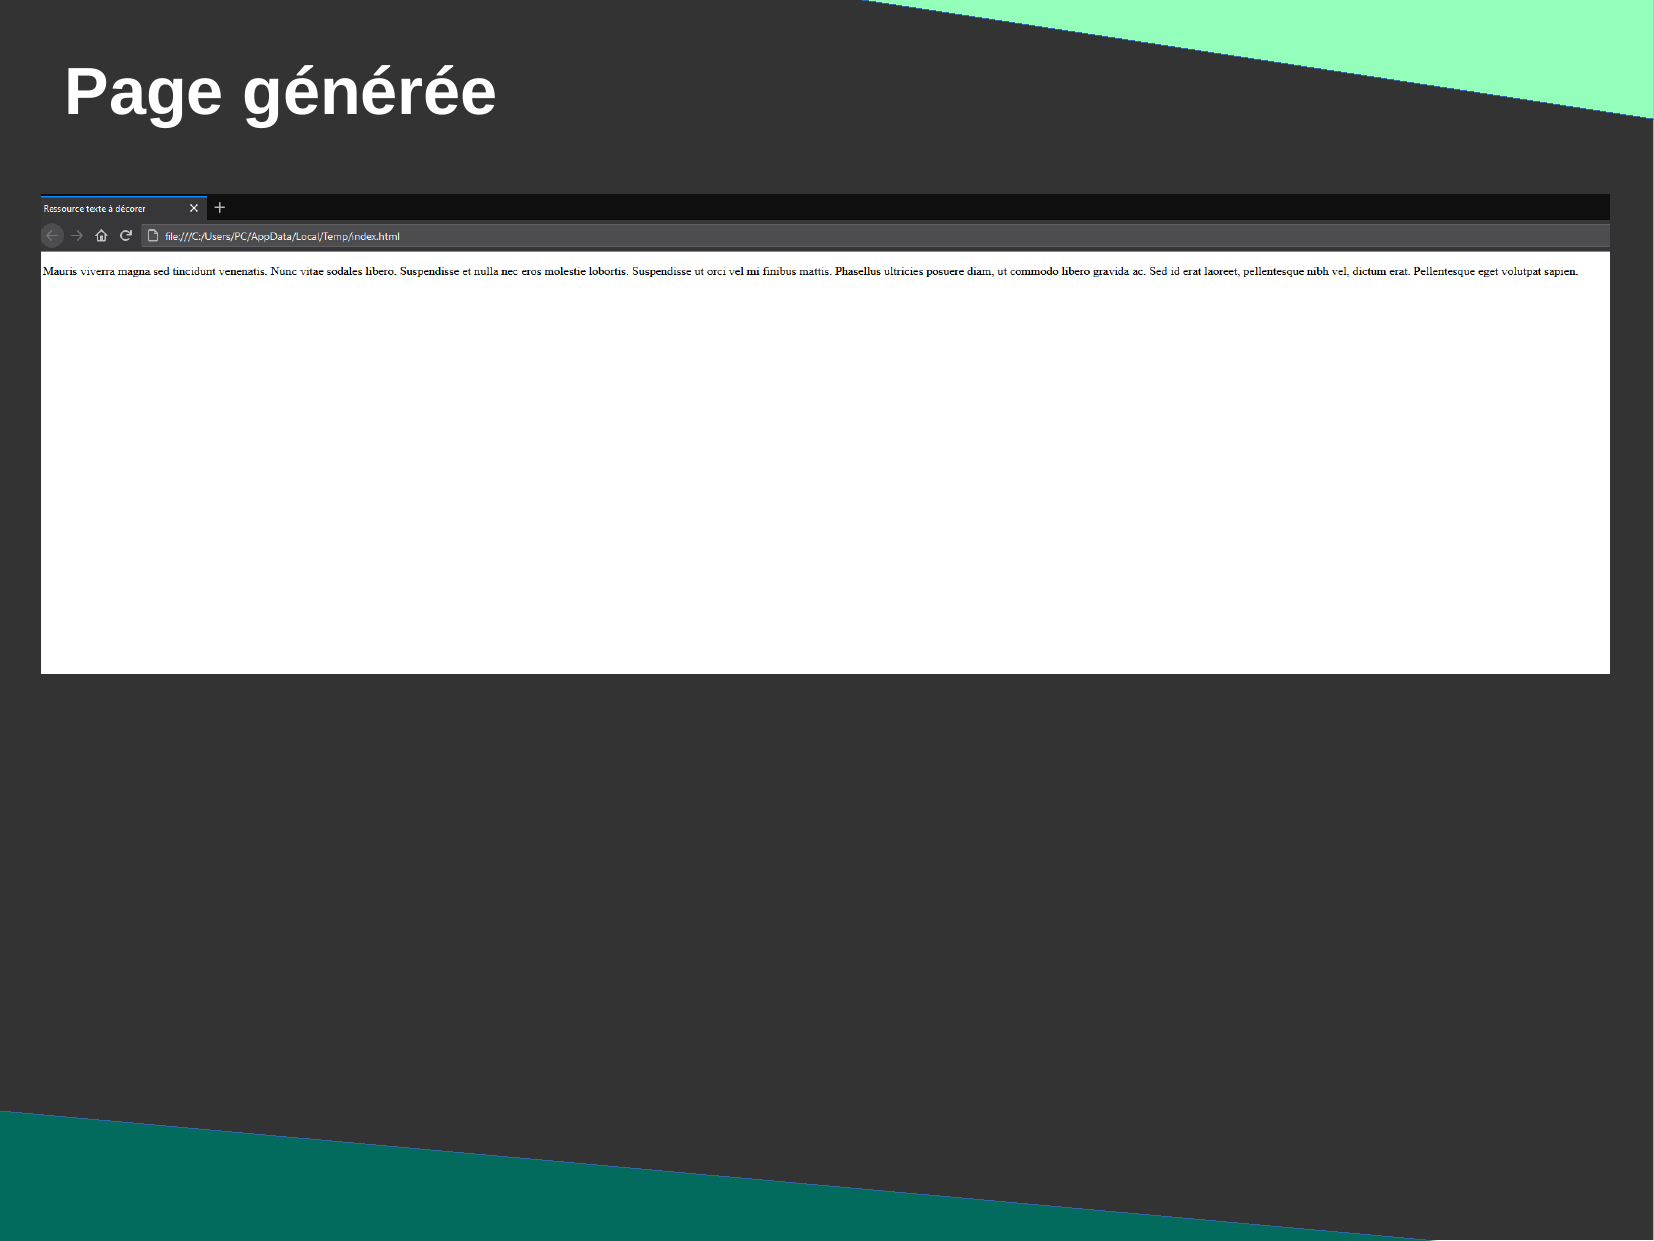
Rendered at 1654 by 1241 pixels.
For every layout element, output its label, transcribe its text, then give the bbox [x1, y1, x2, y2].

title Page générée [64, 54, 1553, 157]
text_box [862, 0, 1654, 120]
picture [41, 194, 1610, 674]
